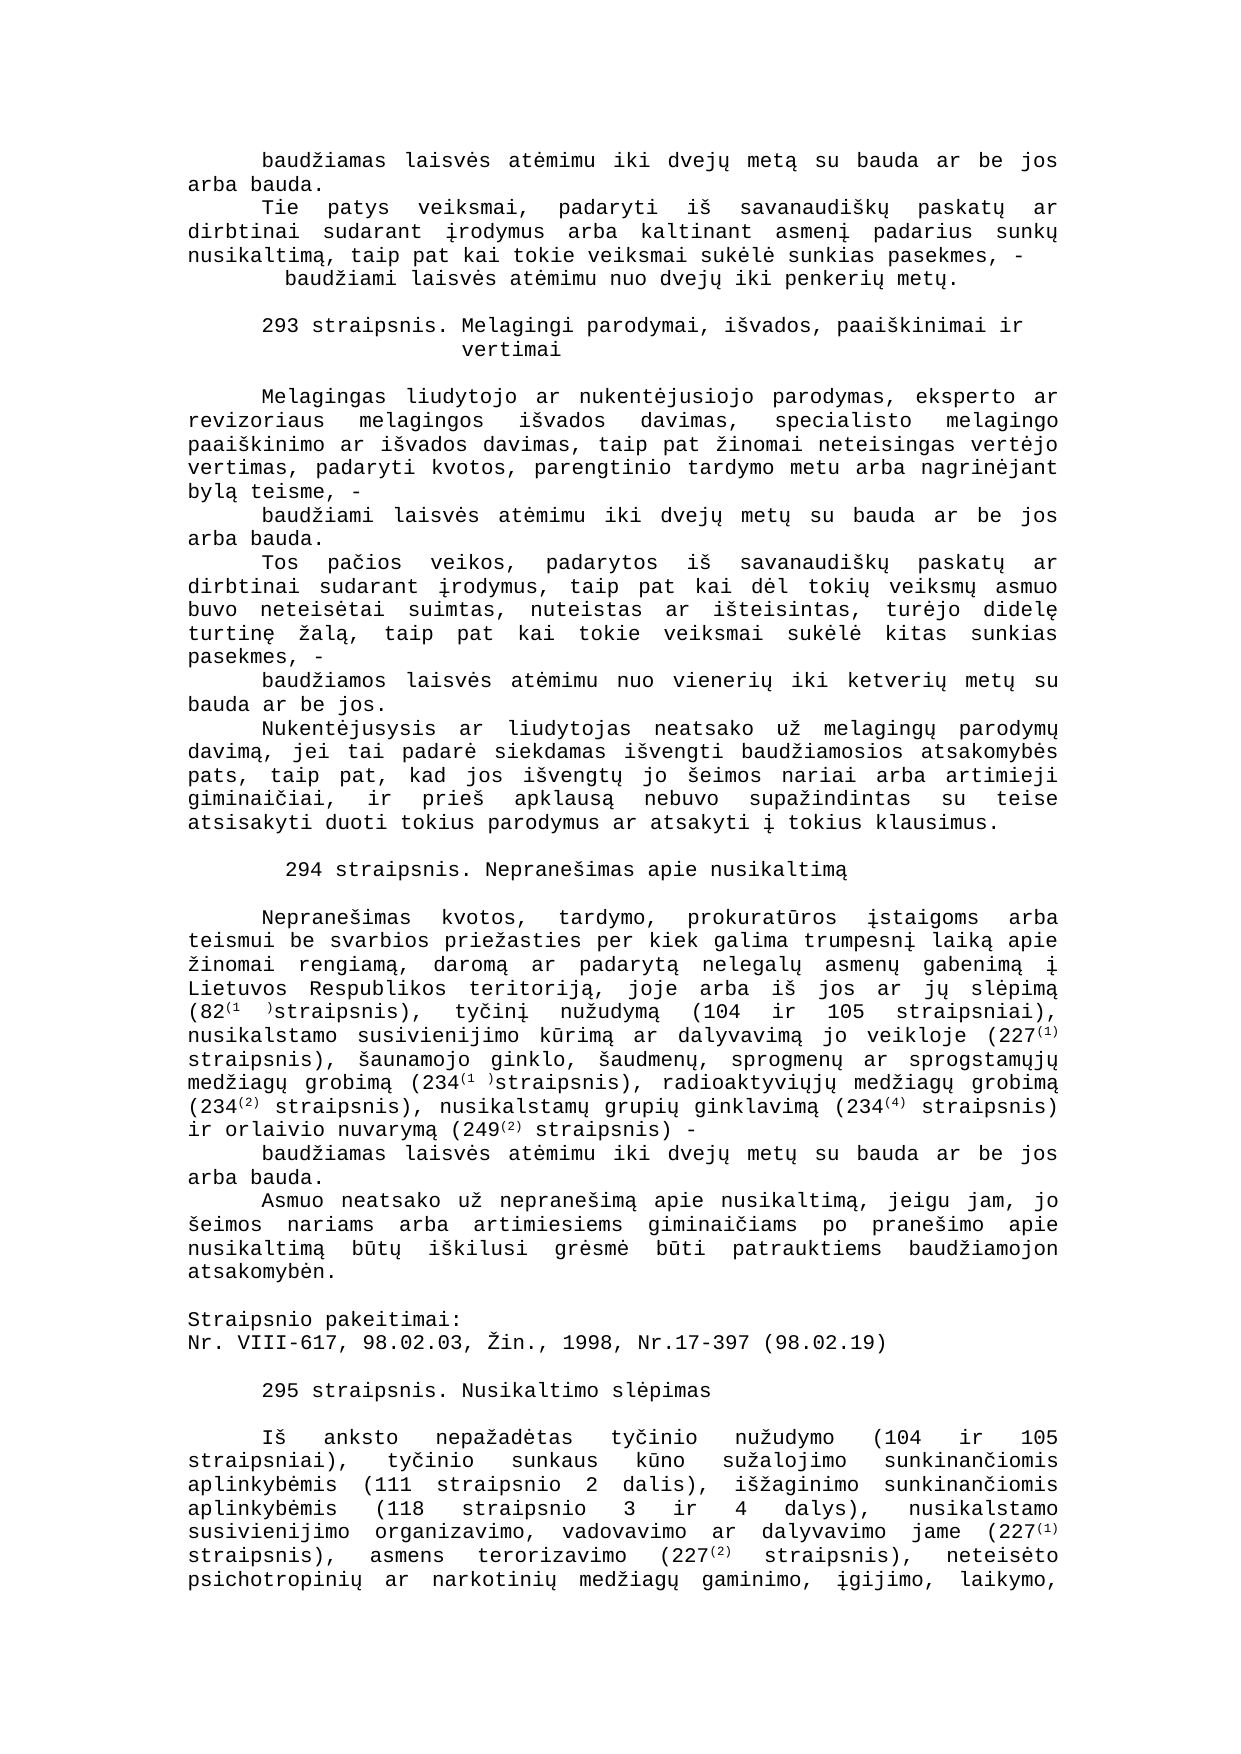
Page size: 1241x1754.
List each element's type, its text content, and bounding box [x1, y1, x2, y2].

text Straipsnio pakeitimai: [187, 1309, 1059, 1332]
text 295 straipsnis. Nusikaltimo slėpimas [209, 1379, 1059, 1403]
text Tie patys veiksmai, padaryti iš savanaudiškų paskatų ar dirbtinai sudarant įrodymus arba kaltinant asmenį padarius sunkų nusikaltimą, taip pat kai tokie veiksmai sukėlė sunkias pasekmes, - [187, 197, 1059, 268]
text baudžiamas laisvės atėmimu iki dvejų metų su bauda ar be jos arba bauda. [187, 1143, 1059, 1190]
text baudžiamos laisvės atėmimu nuo vienerių iki ketverių metų su bauda ar be jos. [187, 670, 1059, 717]
text Asmuo neatsako už nepranešimą apie nusikaltimą, jeigu jam, jo šeimos nariams arba artimiesiems giminaičiams po pranešimo apie nusikaltimą būtų iškilusi grėsmė būti patrauktiems baudžiamojon atsakomybėn. [187, 1190, 1059, 1285]
text 294 straipsnis. Nepranešimas apie nusikaltimą [211, 859, 1059, 883]
text Iš anksto nepažadėtas tyčinio nužudymo (104 ir 105 straipsniai), tyčinio sunkaus kūno sužalojimo sunkinančiomis aplinkybėmis (111 straipsnio 2 dalis), išžaginimo sunkinančiomis aplinkybėmis (118 straipsnio 3 ir 4 dalys), nusikalstamo susivienijimo organizavimo, vadovavimo ar dalyvavimo jame (227(1) straipsnis), asmens terorizavimo (227(2) straipsnis), neteisėto psichotropinių ar narkotinių medžiagų gaminimo, įgijimo, laikymo, [187, 1427, 1059, 1592]
text baudžiamas laisvės atėmimu iki dvejų metą su bauda ar be jos arba bauda. [187, 150, 1059, 197]
text baudžiami laisvės atėmimu nuo dvejų iki penkerių metų. [210, 268, 1059, 292]
text Nukentėjusysis ar liudytojas neatsako už melagingų parodymų davimą, jei tai padarė siekdamas išvengti baudžiamosios atsakomybės pats, taip pat, kad jos išvengtų jo šeimos nariai arba artimieji giminaičiai, ir prieš apklausą nebuvo supažindintas su teise atsisakyti duoti tokius parodymus ar atsakyti į tokius klausimus. [187, 717, 1059, 836]
text vertimai [261, 339, 1059, 363]
text baudžiami laisvės atėmimu iki dvejų metų su bauda ar be jos arba bauda. [187, 505, 1059, 552]
text Nepranešimas kvotos, tardymo, prokuratūros įstaigoms arba teismui be svarbios priežasties per kiek galima trumpesnį laiką apie žinomai rengiamą, daromą ar padarytą nelegalų asmenų gabenimą į Lietuvos Respublikos teritoriją, joje arba iš jos ar jų slėpimą (82(1 )straipsnis), tyčinį nužudymą (104 ir 105 straipsniai), nusikalstamo susivienijimo kūrimą ar dalyvavimą jo veikloje (227(1) straipsnis), šaunamojo ginklo, šaudmenų, sprogmenų ar sprogstamųjų medžiagų grobimą (234(1 )straipsnis), radioaktyviųjų medžiagų grobimą (234(2) straipsnis), nusikalstamų grupių ginklavimą (234(4) straipsnis) ir orlaivio nuvarymą (249(2) straipsnis) - [187, 907, 1059, 1143]
text Tos pačios veikos, padarytos iš savanaudiškų paskatų ar dirbtinai sudarant įrodymus, taip pat kai dėl tokių veiksmų asmuo buvo neteisėtai suimtas, nuteistas ar išteisintas, turėjo didelę turtinę žalą, taip pat kai tokie veiksmai sukėlė kitas sunkias pasekmes, - [187, 552, 1059, 670]
text Melagingas liudytojo ar nukentėjusiojo parodymas, eksperto ar revizoriaus melagingos išvados davimas, specialisto melagingo paaiškinimo ar išvados davimas, taip pat žinomai neteisingas vertėjo vertimas, padaryti kvotos, parengtinio tardymo metu arba nagrinėjant bylą teisme, - [187, 386, 1059, 505]
text 293 straipsnis. Melagingi parodymai, išvados, paaiškinimai ir [261, 316, 1059, 339]
text Nr. VIII-617, 98.02.03, Žin., 1998, Nr.17-397 (98.02.19) [187, 1332, 1059, 1356]
